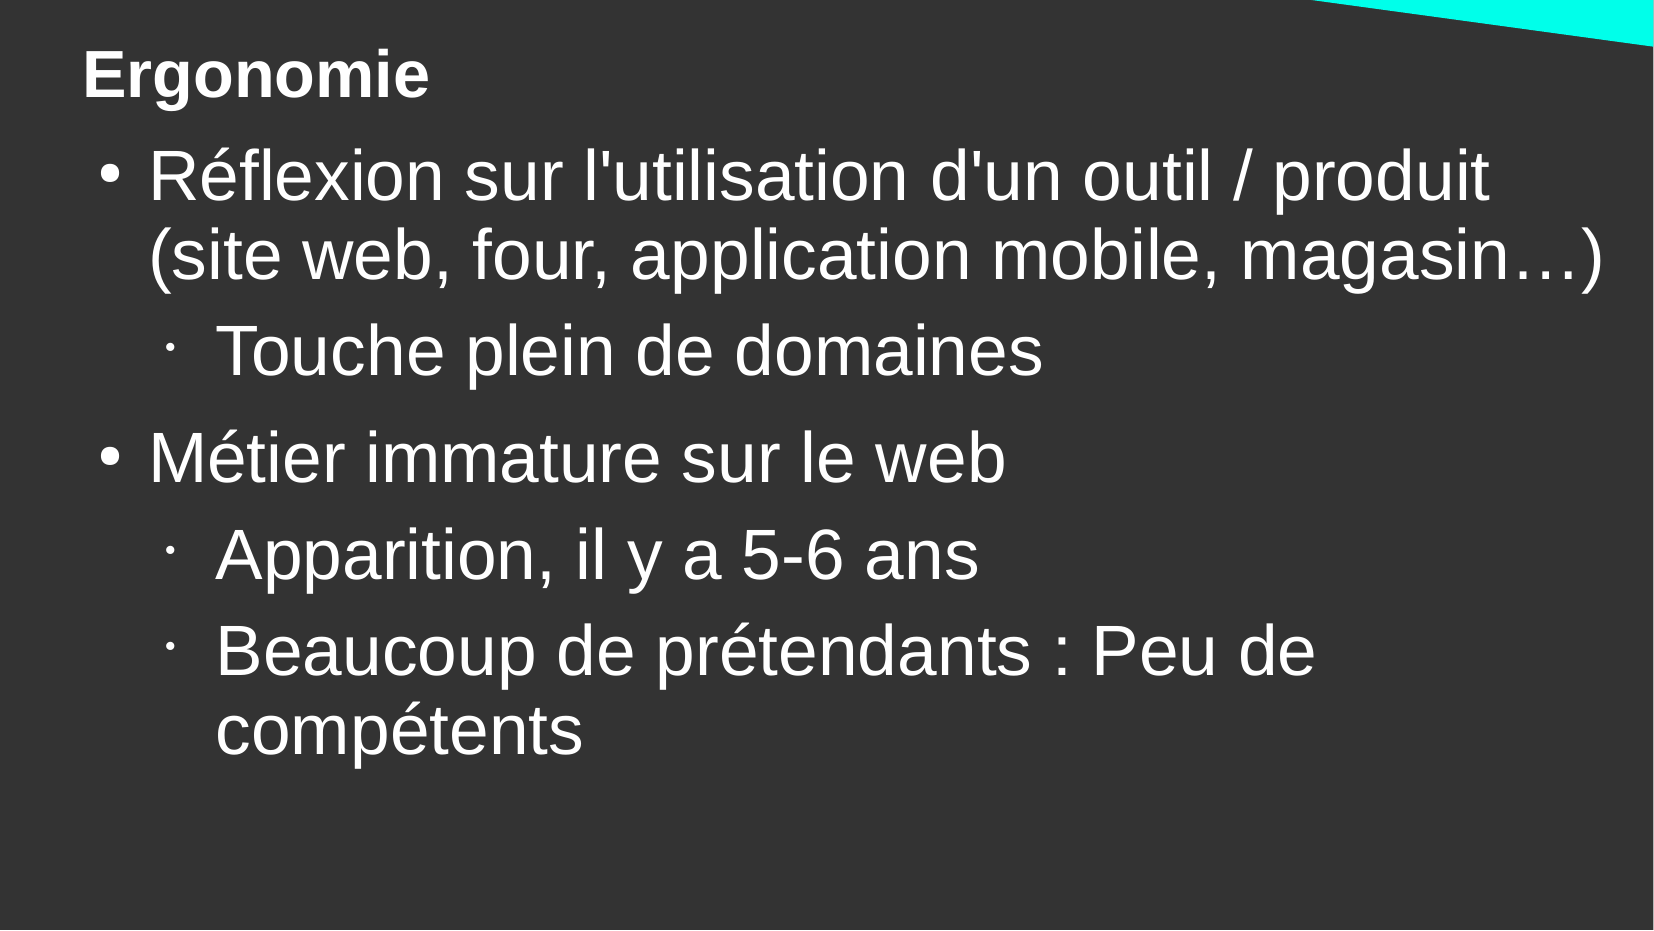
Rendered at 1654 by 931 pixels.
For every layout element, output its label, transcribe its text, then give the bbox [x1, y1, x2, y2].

text_box [1311, 0, 1654, 47]
title Ergonomie [82, 37, 1571, 114]
list Réflexion sur l'utilisation d'un outil / produit (site web, four, application mobile, magasin…) Touche plein de domaines Métier immature sur le web Apparition, il y a 5-6 ans Beaucoup de prétendants : Peu de compétents [80, 135, 1620, 851]
